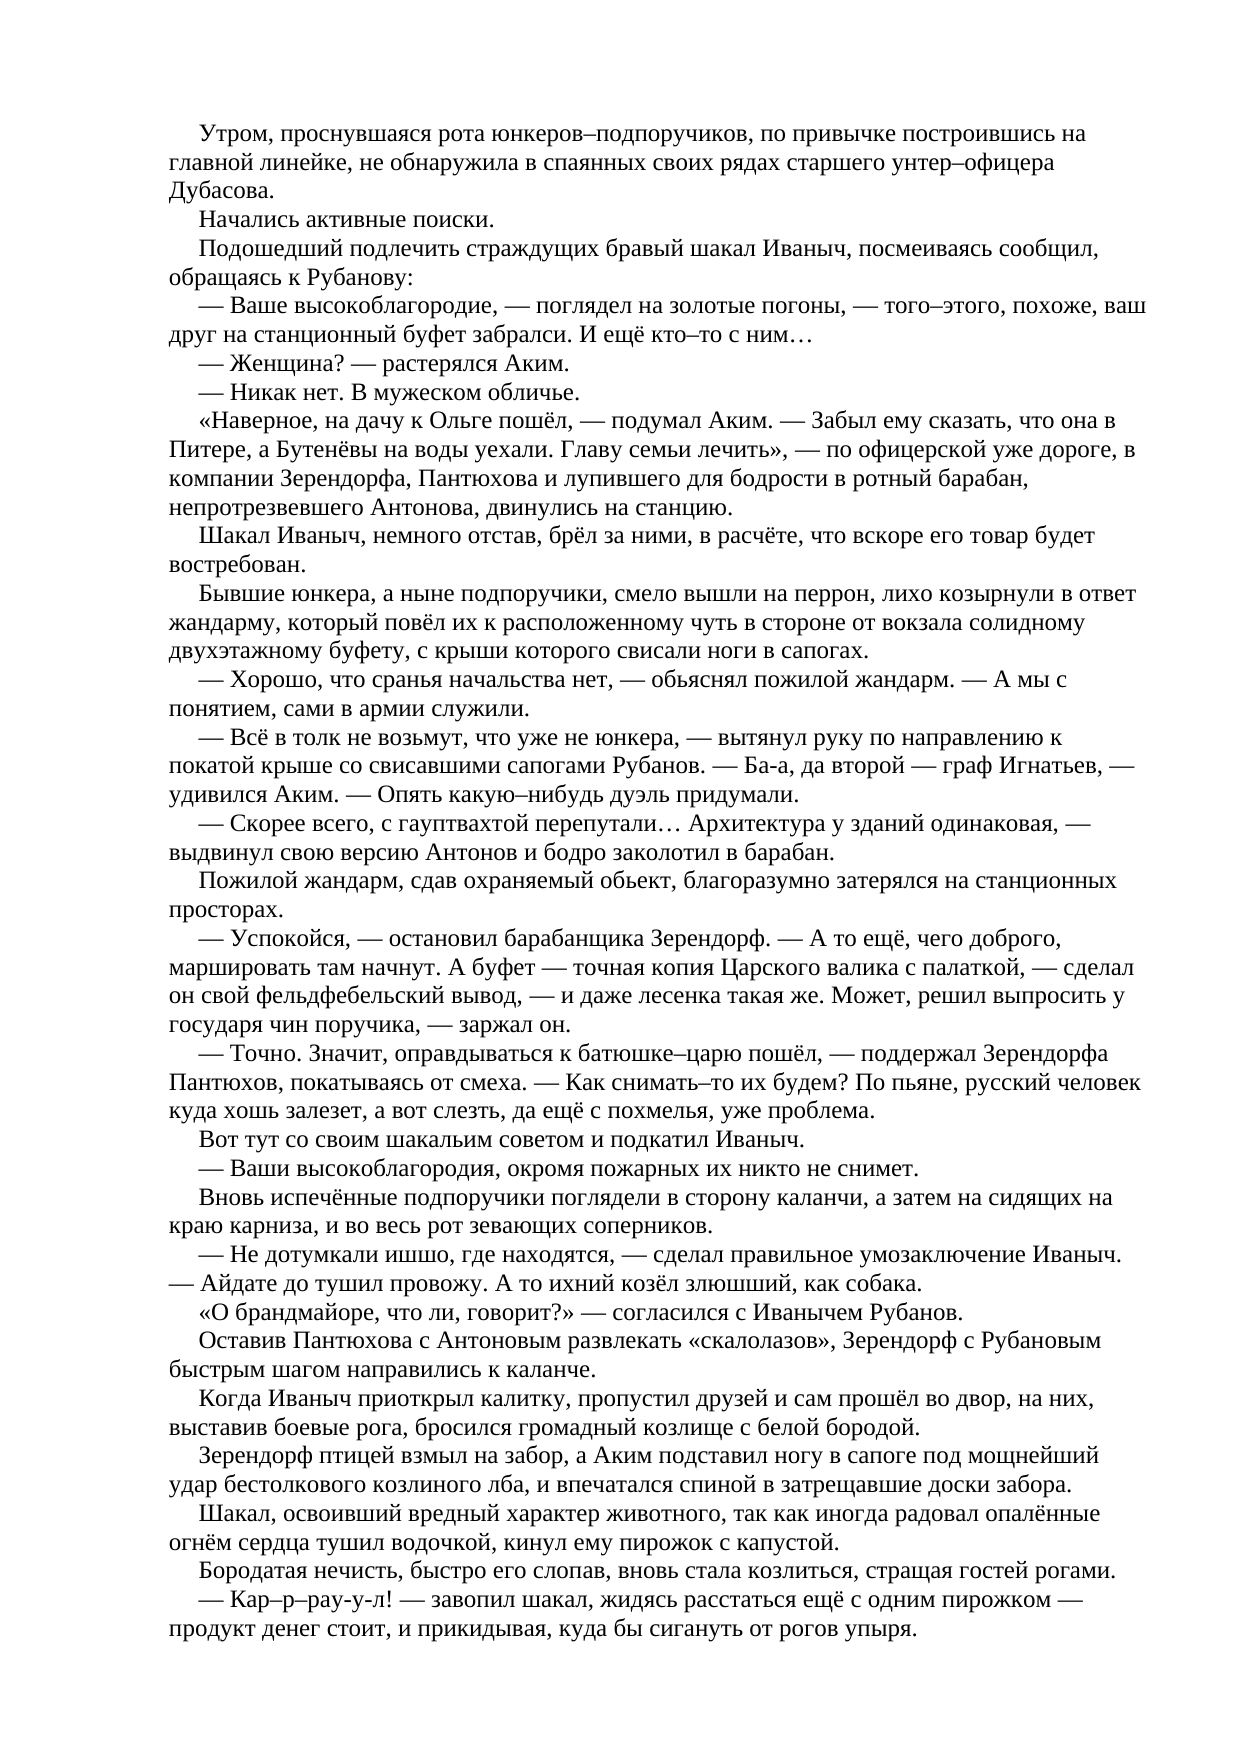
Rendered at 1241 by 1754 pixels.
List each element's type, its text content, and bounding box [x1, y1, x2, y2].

text — Скорее всего, с гауптвахтой перепутали… Архитектура у зданий одинаковая, — выдвинул свою версию Антонов и бодро заколотил в барабан. [169, 808, 1152, 866]
text — Успокойся, — остановил барабанщика Зерендорф. — А то ещё, чего доброго, маршировать там начнут. А буфет — точная копия Царского валика с палаткой, — сделал он свой фельдфебельский вывод, — и даже лесенка такая же. Может, решил выпросить у государя чин поручика, — заржал он. [169, 923, 1152, 1038]
text «О брандмайоре, что ли, говорит?» — согласился с Иванычем Рубанов. [169, 1297, 1152, 1326]
text — Женщина? — растерялся Аким. [169, 348, 1152, 377]
text — Всё в толк не возьмут, что уже не юнкера, — вытянул руку по направлению к покатой крыше со свисавшими сапогами Рубанов. — Ба-а, да второй — граф Игнатьев, — удивился Аким. — Опять какую–нибудь дуэль придумали. [169, 722, 1152, 808]
text — Не дотумкали ишшо, где находятся, — сделал правильное умозаключение Иваныч. — Айдате до тушил провожу. А то ихний козёл злюшший, как собака. [169, 1239, 1152, 1297]
text Начались активные поиски. [169, 204, 1152, 233]
text — Никак нет. В мужеском обличье. [169, 377, 1152, 406]
text Зерендорф птицей взмыл на забор, а Аким подставил ногу в сапоге под мощнейший удар бестолкового козлиного лба, и впечатался спиной в затрещавшие доски забора. [169, 1441, 1152, 1498]
text — Ваши высокоблагородия, окромя пожарных их никто не снимет. [169, 1153, 1152, 1182]
text — Ваше высокоблагородие, — поглядел на золотые погоны, — того–этого, похоже, ваш друг на станционный буфет забралси. И ещё кто–то с ним… [169, 291, 1152, 348]
text Бывшие юнкера, а ныне подпоручики, смело вышли на перрон, лихо козырнули в ответ жандарму, который повёл их к расположенному чуть в стороне от вокзала солидному двухэтажному буфету, с крыши которого свисали ноги в сапогах. [169, 578, 1152, 664]
text Шакал Иваныч, немного отстав, брёл за ними, в расчёте, что вскоре его товар будет востребован. [169, 521, 1152, 578]
text Когда Иваныч приоткрыл калитку, пропустил друзей и сам прошёл во двор, на них, выставив боевые рога, бросился громадный козлище с белой бородой. [169, 1383, 1152, 1441]
text Подошедший подлечить страждущих бравый шакал Иваныч, посмеиваясь сообщил, обращаясь к Рубанову: [169, 233, 1152, 291]
text Утром, проснувшаяся рота юнкеров–подпоручиков, по привычке построившись на главной линейке, не обнаружила в спаянных своих рядах старшего унтер–офицера Дубасова. [169, 118, 1152, 204]
text Оставив Пантюхова с Антоновым развлекать «скалолазов», Зерендорф с Рубановым быстрым шагом направились к каланче. [169, 1326, 1152, 1383]
text — Точно. Значит, оправдываться к батюшке–царю пошёл, — поддержал Зерендорфа Пантюхов, покатываясь от смеха. — Как снимать–то их будем? По пьяне, русский человек куда хошь залезет, а вот слезть, да ещё с похмелья, уже проблема. [169, 1038, 1152, 1124]
text Пожилой жандарм, сдав охраняемый обьект, благоразумно затерялся на станционных просторах. [169, 866, 1152, 923]
text Вот тут со своим шакальим советом и подкатил Иваныч. [169, 1124, 1152, 1153]
text «Наверное, на дачу к Ольге пошёл, — подумал Аким. — Забыл ему сказать, что она в Питере, а Бутенёвы на воды уехали. Главу семьи лечить», — по офицерской уже дороге, в компании Зерендорфа, Пантюхова и лупившего для бодрости в ротный барабан, непротрезвевшего Антонова, двинулись на станцию. [169, 406, 1152, 521]
text Шакал, освоивший вредный характер животного, так как иногда радовал опалённые огнём сердца тушил водочкой, кинул ему пирожок с капустой. [169, 1498, 1152, 1556]
text Бородатая нечисть, быстро его слопав, вновь стала козлиться, стращая гостей рогами. [169, 1556, 1152, 1584]
text Вновь испечённые подпоручики поглядели в сторону каланчи, а затем на сидящих на краю карниза, и во весь рот зевающих соперников. [169, 1182, 1152, 1239]
text — Кар–р–рау-у-л! — завопил шакал, жидясь расстаться ещё с одним пирожком — продукт денег стоит, и прикидывая, куда бы сигануть от рогов упыря. [169, 1584, 1152, 1642]
text — Хорошо, что сранья начальства нет, — обьяснял пожилой жандарм. — А мы с понятием, сами в армии служили. [169, 664, 1152, 722]
